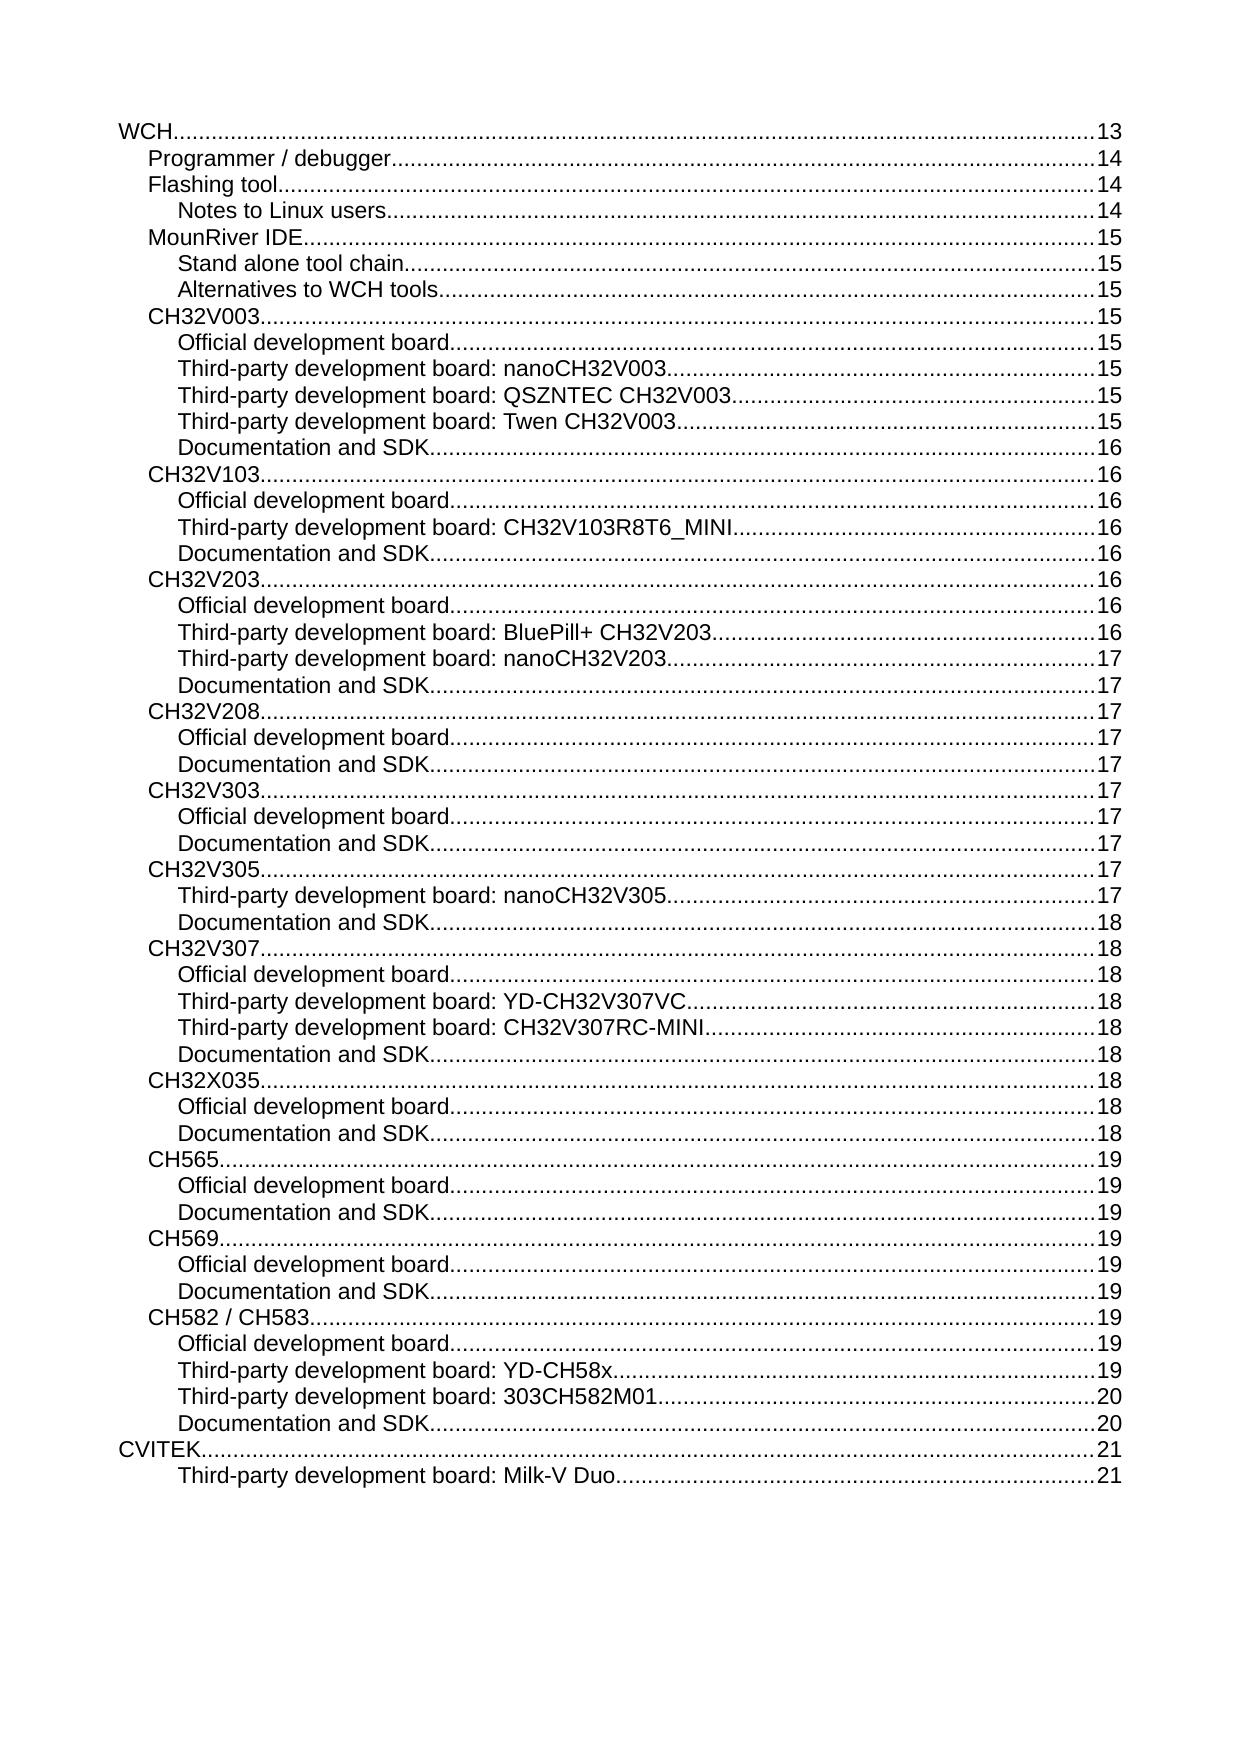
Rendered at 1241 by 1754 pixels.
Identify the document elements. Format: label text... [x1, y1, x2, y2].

text Programmer / debugger 14 [148, 144, 1122, 171]
text Third-party development board: 303CH582M01 20 [177, 1383, 1122, 1409]
text Official development board 18 [177, 961, 1122, 988]
text Stand alone tool chain 15 [177, 250, 1122, 276]
text Official development board 17 [177, 724, 1122, 751]
text Documentation and SDK 17 [177, 830, 1122, 856]
text CH32V203 16 [148, 566, 1122, 592]
text Official development board 16 [177, 487, 1122, 513]
text Third-party development board: Milk-V Duo 21 [177, 1462, 1122, 1488]
text Official development board 18 [177, 1093, 1122, 1119]
text Third-party development board: QSZNTEC CH32V003 15 [177, 382, 1122, 408]
text Documentation and SDK 18 [177, 1119, 1122, 1146]
text Official development board 19 [177, 1330, 1122, 1357]
text CVITEK 21 [118, 1436, 1122, 1462]
text Flashing tool 14 [148, 171, 1122, 197]
text CH32V305 17 [148, 856, 1122, 882]
text Official development board 15 [177, 329, 1122, 355]
text Documentation and SDK 18 [177, 909, 1122, 935]
text WCH 13 [118, 118, 1122, 144]
text CH569 19 [148, 1225, 1122, 1251]
text CH565 19 [148, 1146, 1122, 1172]
text CH32V003 15 [148, 303, 1122, 329]
text Official development board 19 [177, 1251, 1122, 1278]
text Documentation and SDK 16 [177, 540, 1122, 566]
text Documentation and SDK 16 [177, 434, 1122, 461]
text Documentation and SDK 17 [177, 672, 1122, 698]
text MounRiver IDE 15 [148, 223, 1122, 250]
text Official development board 19 [177, 1172, 1122, 1199]
text Official development board 16 [177, 592, 1122, 619]
text CH32V303 17 [148, 777, 1122, 803]
text Alternatives to WCH tools 15 [177, 276, 1122, 303]
text Documentation and SDK 19 [177, 1199, 1122, 1225]
text Third-party development board: Twen CH32V003 15 [177, 408, 1122, 434]
text Third-party development board: CH32V103R8T6_MINI 16 [177, 513, 1122, 540]
text Documentation and SDK 20 [177, 1409, 1122, 1436]
text Third-party development board: YD-CH58x 19 [177, 1357, 1122, 1383]
text Documentation and SDK 18 [177, 1041, 1122, 1067]
text CH32V307 18 [148, 935, 1122, 961]
text Documentation and SDK 19 [177, 1278, 1122, 1304]
text Notes to Linux users 14 [177, 197, 1122, 223]
text CH32V208 17 [148, 698, 1122, 724]
text Documentation and SDK 17 [177, 751, 1122, 777]
text Third-party development board: BluePill+ CH32V203 16 [177, 619, 1122, 645]
text Third-party development board: CH32V307RC-MINI 18 [177, 1014, 1122, 1041]
text CH32X035 18 [148, 1067, 1122, 1093]
text CH32V103 16 [148, 461, 1122, 487]
text Official development board 17 [177, 803, 1122, 830]
text Third-party development board: nanoCH32V203 17 [177, 645, 1122, 672]
text Third-party development board: YD-CH32V307VC 18 [177, 988, 1122, 1014]
text Third-party development board: nanoCH32V305 17 [177, 882, 1122, 909]
text CH582 / CH583 19 [148, 1304, 1122, 1330]
text Third-party development board: nanoCH32V003 15 [177, 355, 1122, 382]
